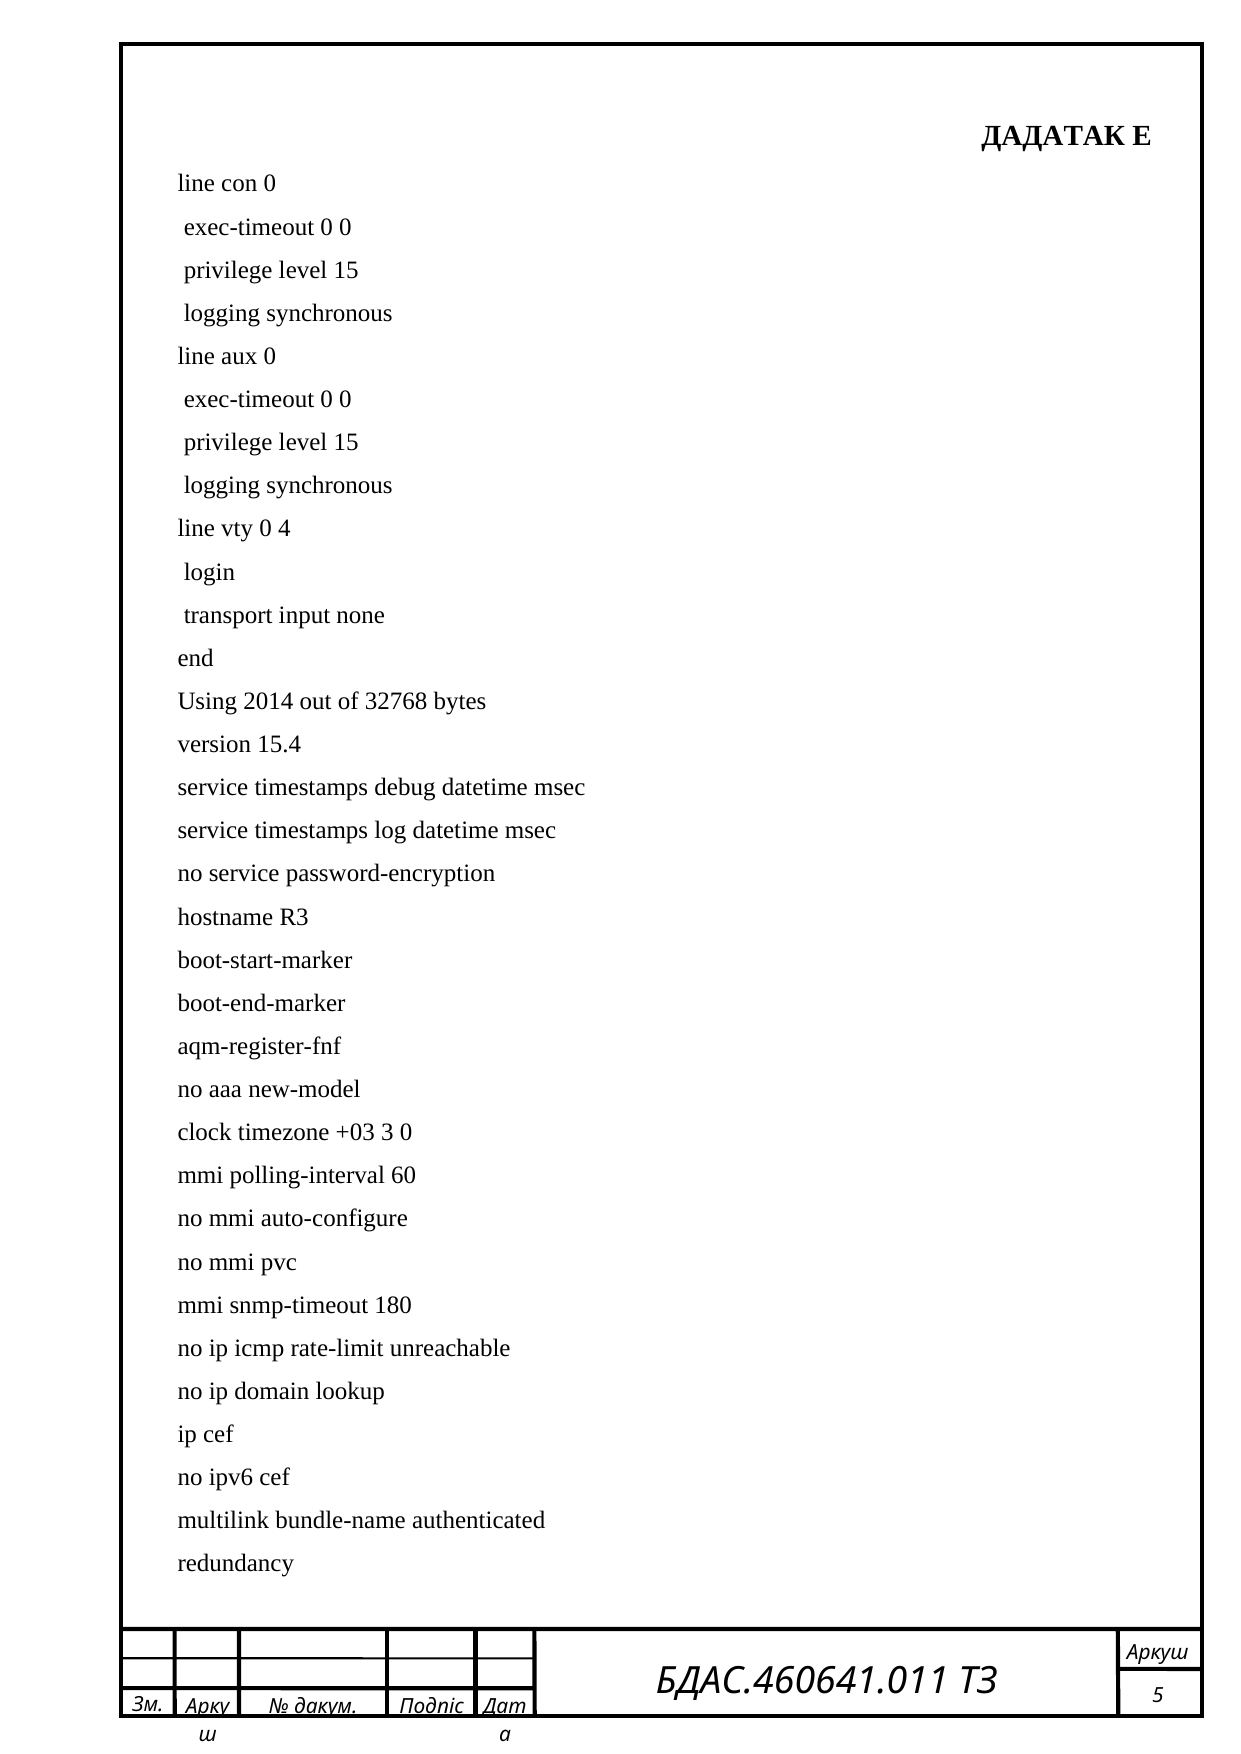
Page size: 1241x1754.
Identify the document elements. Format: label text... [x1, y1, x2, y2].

subtitle aqm-register-fnf [177, 1031, 1152, 1060]
subtitle line vty 0 4 [177, 513, 1152, 542]
subtitle logging synchronous [177, 470, 1152, 499]
subtitle mmi polling-interval 60 [177, 1160, 1152, 1189]
subtitle privilege level 15 [177, 255, 1152, 283]
subtitle no mmi pvc [177, 1247, 1152, 1275]
subtitle redundancy [177, 1548, 1152, 1577]
subtitle logging synchronous [177, 298, 1152, 327]
subtitle exec-timeout 0 0 [177, 212, 1152, 240]
subtitle clock timezone +03 3 0 [177, 1117, 1152, 1146]
subtitle Using 2014 out of 32768 bytes [177, 686, 1152, 715]
subtitle exec-timeout 0 0 [177, 384, 1152, 413]
subtitle login [177, 557, 1152, 585]
subtitle end [177, 643, 1152, 672]
subtitle no service password-encryption [177, 858, 1152, 887]
subtitle mmi snmp-timeout 180 [177, 1290, 1152, 1318]
subtitle no aaa new-model [177, 1074, 1152, 1103]
subtitle no ip domain lookup [177, 1376, 1152, 1405]
subtitle service timestamps debug datetime msec [177, 772, 1152, 801]
subtitle line aux 0 [177, 341, 1152, 370]
subtitle service timestamps log datetime msec [177, 815, 1152, 844]
subtitle privilege level 15 [177, 427, 1152, 456]
subtitle no mmi auto-configure [177, 1203, 1152, 1232]
subtitle version 15.4 [177, 729, 1152, 758]
subtitle ДАДАТАК E [177, 118, 1152, 152]
subtitle no ip icmp rate-limit unreachable [177, 1333, 1152, 1362]
subtitle hostname R3 [177, 902, 1152, 930]
subtitle multilink bundle-name authenticated [177, 1505, 1152, 1534]
subtitle boot-start-marker [177, 945, 1152, 973]
subtitle ip cef [177, 1419, 1152, 1448]
subtitle transport input none [177, 600, 1152, 628]
subtitle boot-end-marker [177, 988, 1152, 1017]
subtitle line con 0 [177, 168, 1152, 197]
subtitle no ipv6 cef [177, 1462, 1152, 1491]
